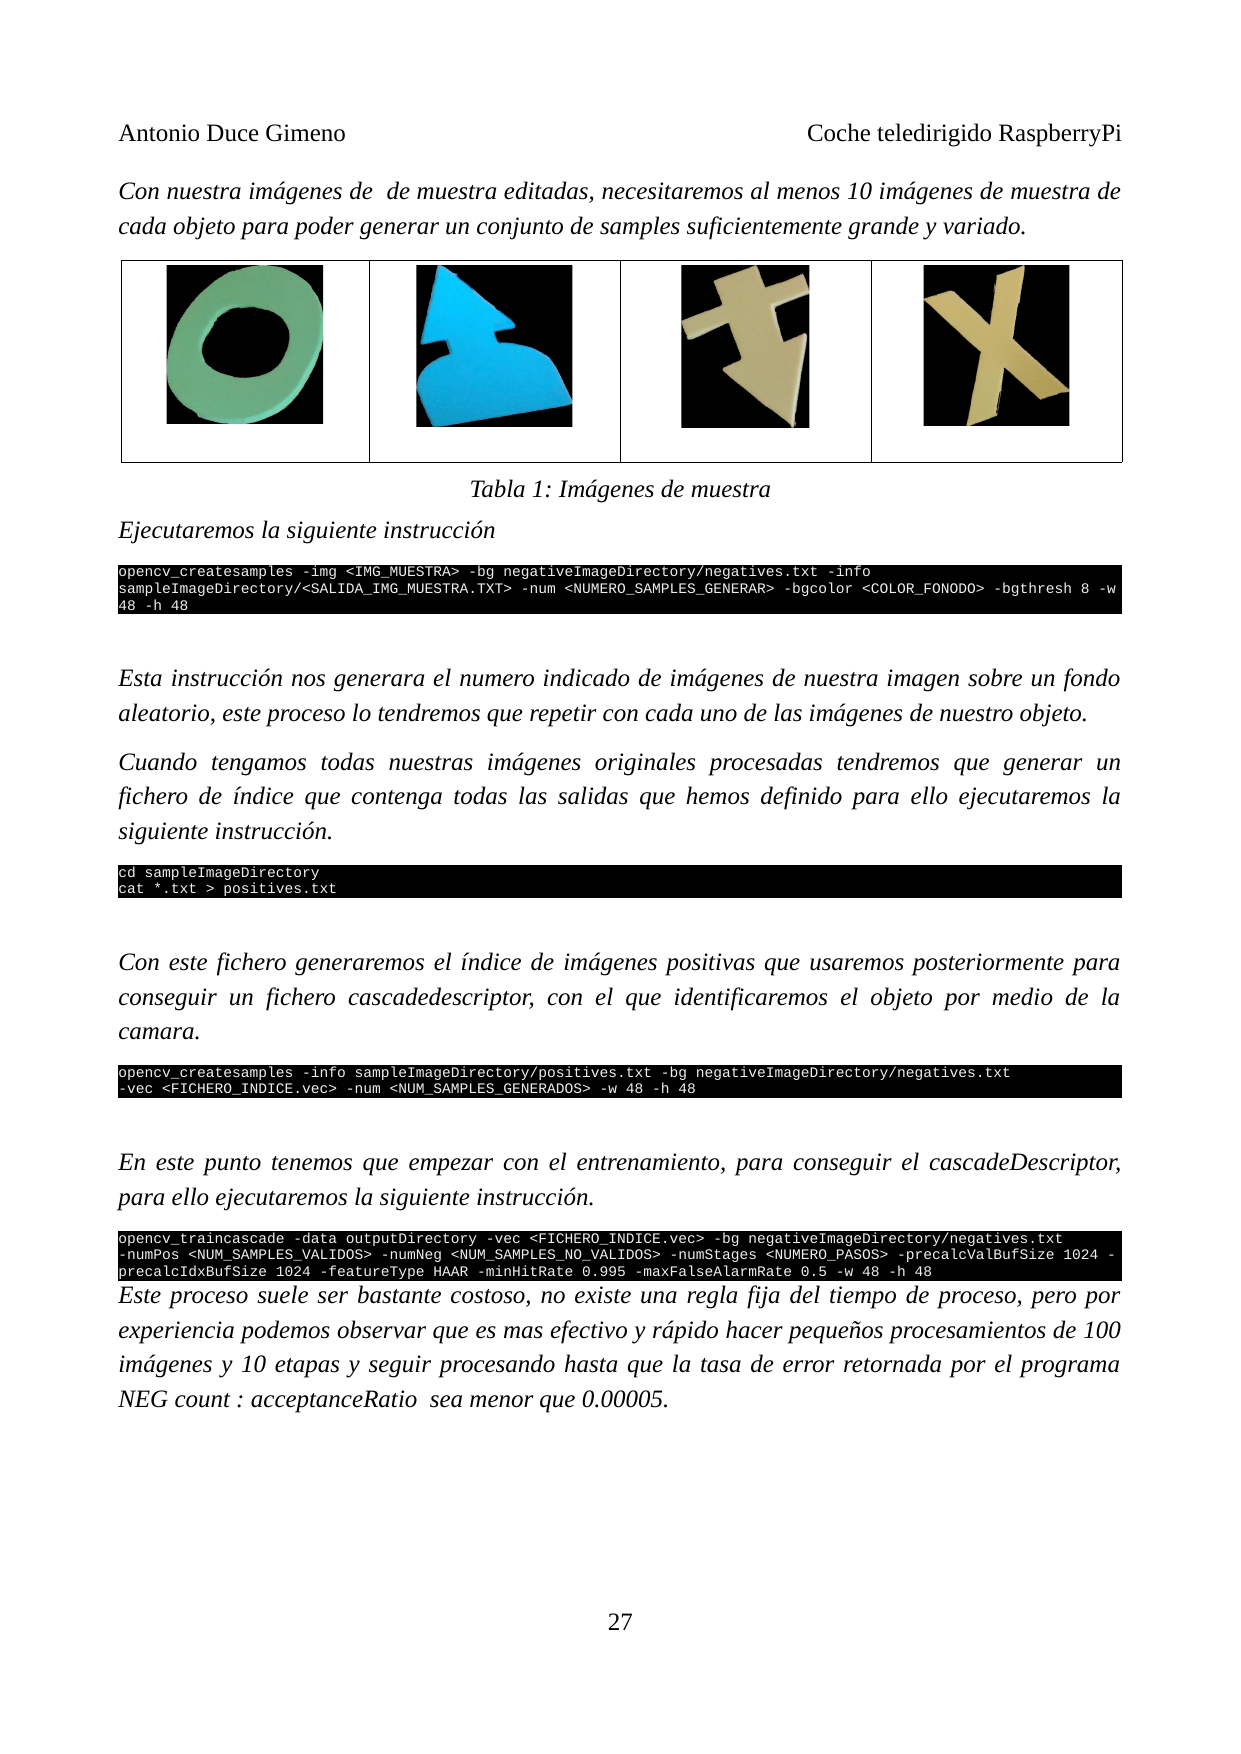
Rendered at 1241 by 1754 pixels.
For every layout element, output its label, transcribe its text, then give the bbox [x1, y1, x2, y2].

picture [416, 265, 573, 427]
table_header [872, 261, 1122, 462]
text opencv_createsamples -img <IMG_MUESTRA> -bg negativeImageDirectory/negatives.txt -info sampleImageDirectory/<SALIDA_IMG_MUESTRA.TXT> -num <NUMERO_SAMPLES_GENERAR> -bgcolor <COLOR_FONODO> -bgthresh 8 -w 48 -h 48 [118, 565, 1122, 614]
text cat *.txt > positives.txt [118, 882, 1122, 898]
picture [681, 265, 810, 428]
text cd sampleImageDirectory [118, 865, 1122, 882]
picture [166, 265, 324, 424]
text Esta instrucción nos generara el numero indicado de imágenes de nuestra imagen sobre un fondo aleatorio, este proceso lo tendremos que repetir con cada uno de las imágenes de nuestro objeto. [118, 663, 1122, 727]
text Ejecutaremos la siguiente instrucción [118, 516, 1122, 544]
text Con nuestra imágenes de de muestra editadas, necesitaremos al menos 10 imágenes de muestra de cada objeto para poder generar un conjunto de samples suficientemente grande y variado. [118, 176, 1122, 239]
table_header [370, 261, 620, 462]
table_header [122, 424, 369, 462]
table_header [122, 261, 369, 423]
subtitle Este proceso suele ser bastante costoso, no existe una regla fija del tiempo de proceso, pero por experiencia podemos observar que es mas efectivo y rápido hacer pequeños procesamientos de 100 imágenes y 10 etapas y seguir procesando hasta que la tasa de error retornada por el programa NEG count : acceptanceRatio sea menor que 0.00005. [118, 1281, 1122, 1413]
text Cuando tengamos todas nuestras imágenes originales procesadas tendremos que generar un fichero de índice que contenga todas las salidas que hemos definido para ello ejecutaremos la siguiente instrucción. [118, 747, 1122, 845]
text En este punto tenemos que empezar con el entrenamiento, para conseguir el cascadeDescriptor, para ello ejecutaremos la siguiente instrucción. [118, 1147, 1122, 1211]
text Tabla 1: Imágenes de muestra [118, 474, 1122, 503]
table_header [621, 261, 871, 462]
text opencv_traincascade -data outputDirectory -vec <FICHERO_INDICE.vec> -bg negativeImageDirectory/negatives.txt -numPos <NUM_SAMPLES_VALIDOS> -numNeg <NUM_SAMPLES_NO_VALIDOS> -numStages <NUMERO_PASOS> -precalcValBufSize 1024 -precalcIdxBufSize 1024 -featureType HAAR -minHitRate 0.995 -maxFalseAlarmRate 0.5 -w 48 -h 48 [118, 1231, 1122, 1281]
text -vec <FICHERO_INDICE.vec> -num <NUM_SAMPLES_GENERADOS> -w 48 -h 48 [118, 1082, 1122, 1098]
picture [923, 265, 1070, 426]
text opencv_createsamples -info sampleImageDirectory/positives.txt -bg negativeImageDirectory/negatives.txt [118, 1065, 1122, 1082]
text Con este fichero generaremos el índice de imágenes positivas que usaremos posteriormente para conseguir un fichero cascadedescriptor, con el que identificaremos el objeto por medio de la camara. [118, 947, 1122, 1045]
